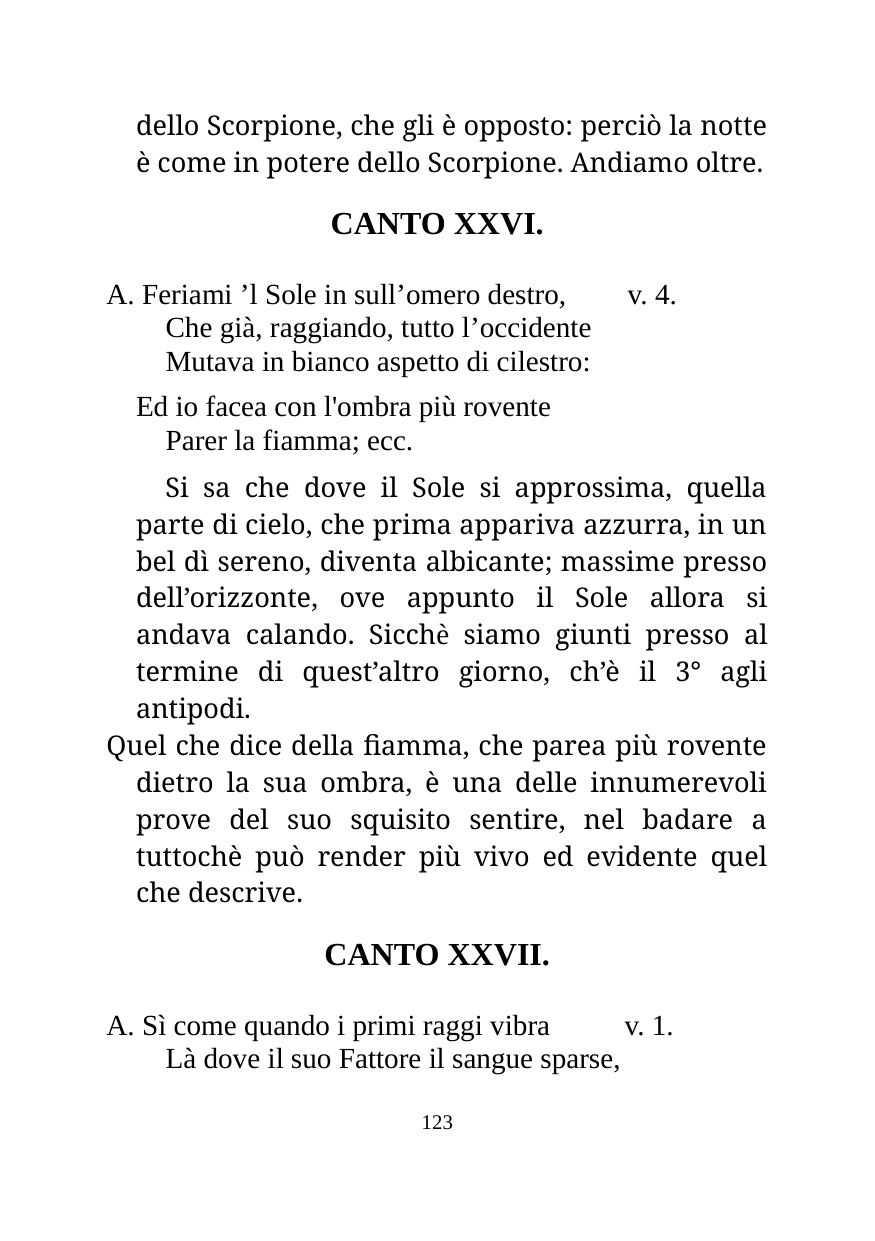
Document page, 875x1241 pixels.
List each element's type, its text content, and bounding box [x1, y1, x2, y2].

subtitle CANTO XXVI. [106, 205, 768, 242]
text dello Scorpione, che gli è opposto: perciò la notte è come in potere dello Scorpione. Andiamo oltre. [136, 106, 768, 180]
text A. Feriami ’l Sole in sull’omero destro, v. 4. Che già, raggiando, tutto l’occidente Mutava in bianco aspetto di cilestro: [106, 277, 709, 378]
text Quel che dice della fiamma, che parea più rovente dietro la sua ombra, è una delle innumerevoli prove del suo squisito sentire, nel badare a tuttochè può render più vivo ed evidente quel che descrive. [106, 726, 768, 911]
text Ed io facea con l'ombra più rovente Parer la fiamma; ecc. [136, 389, 709, 457]
subtitle CANTO XXVII. [106, 936, 768, 972]
text A. Sì come quando i primi raggi vibra v. 1. Là dove il suo Fattore il sangue sparse, [106, 1008, 709, 1075]
text Si sa che dove il Sole si approssima, quella parte di cielo, che prima appariva azzurra, in un bel dì sereno, diventa albicante; massime presso dell’orizzonte, ove appunto il Sole allora si andava calando. Sicchè siamo giunti presso al termine di quest’altro giorno, ch’è il 3° agli antipodi. [136, 468, 768, 726]
